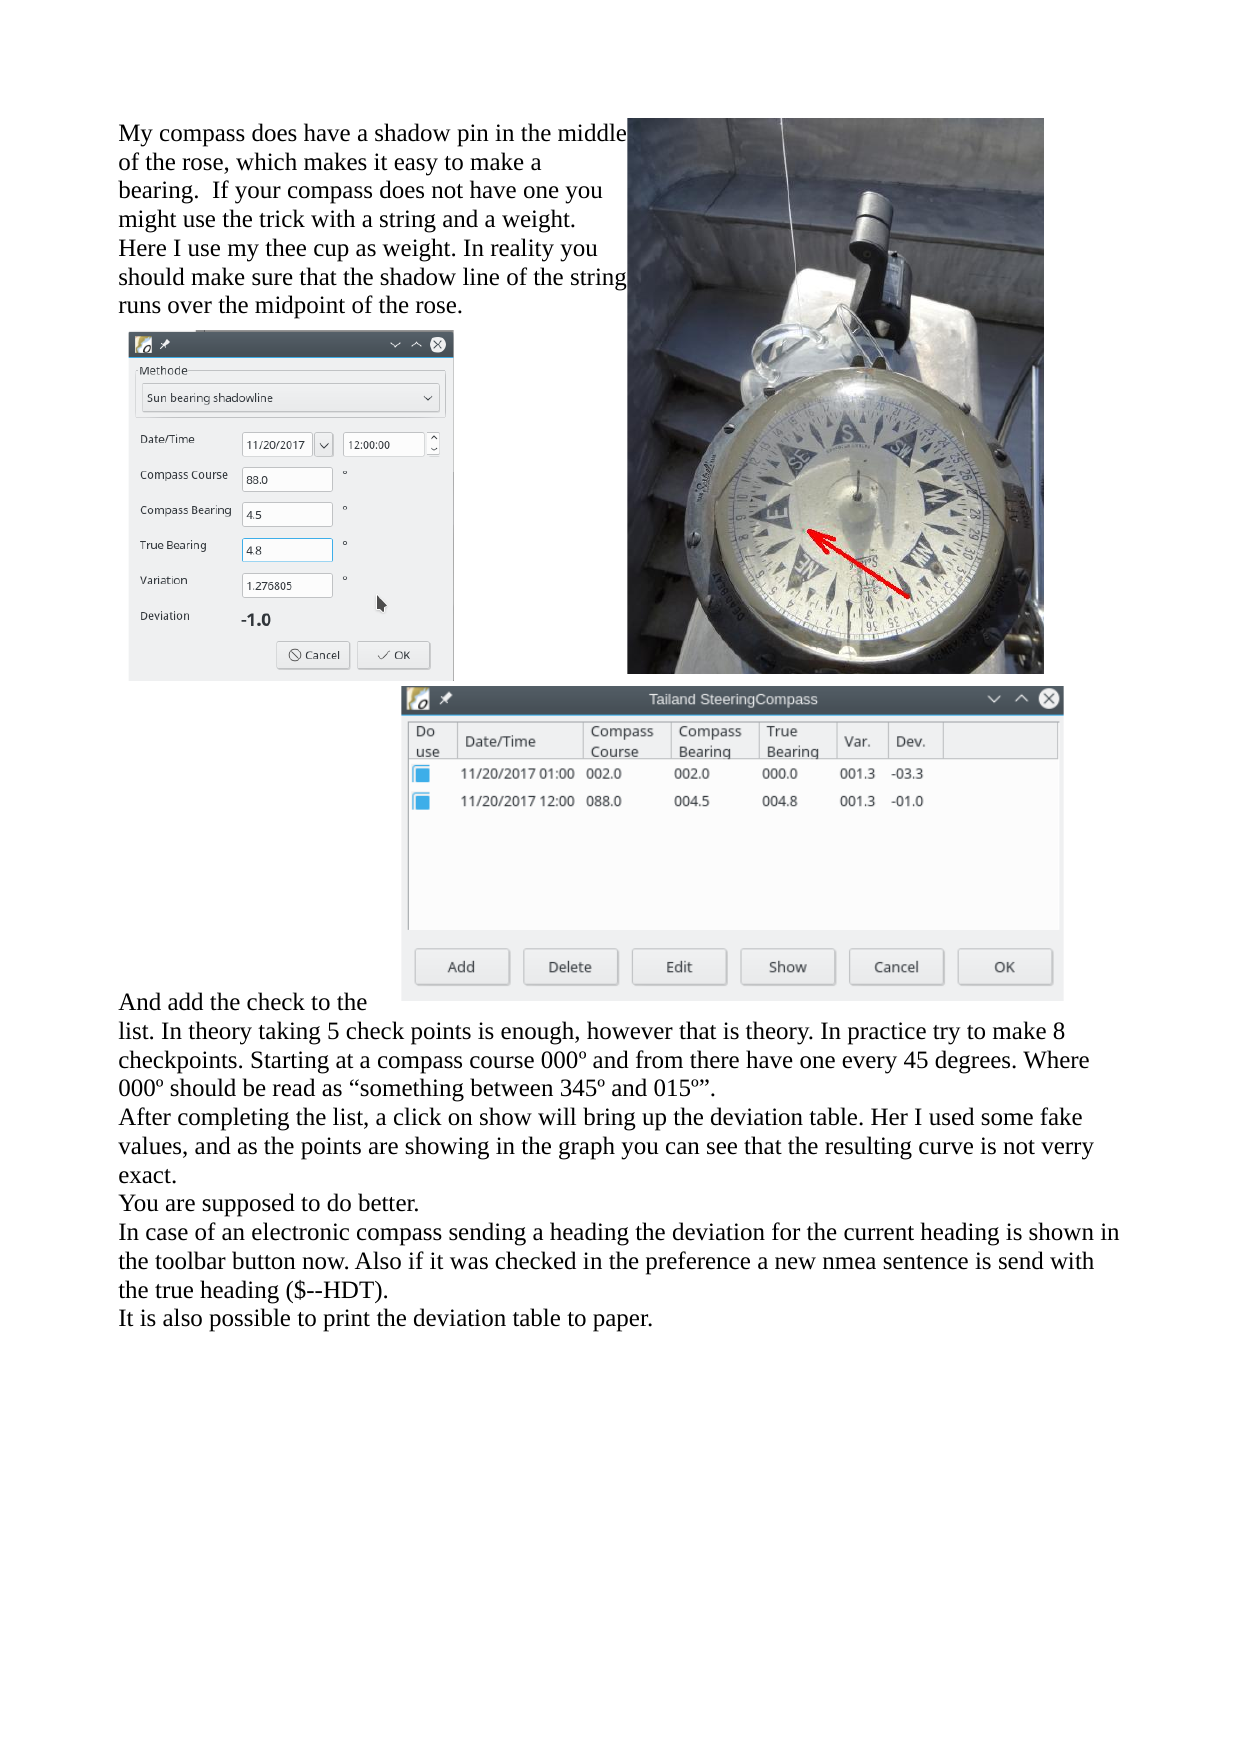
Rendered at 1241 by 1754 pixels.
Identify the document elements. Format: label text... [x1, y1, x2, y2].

text In case of an electronic compass sending a heading the deviation for the current heading is shown in the toolbar button now. Also if it was checked in the preference a new nmea sentence is send with the true heading ($--HDT). [118, 1217, 1122, 1303]
picture [128, 330, 454, 681]
text After completing the list, a click on show will bring up the deviation table. Her I used some fake values, and as the points are showing in the graph you can see that the resulting curve is not verry exact. You are supposed to do better. [118, 1102, 1122, 1217]
picture [627, 118, 1044, 674]
text And add the check to the list. In theory taking 5 check points is enough, however that is theory. In practice try to make 8 checkpoints. Starting at a compass course 000º and from there have one every 45 degrees. Where 000º should be read as “something between 345º and 015º”. [118, 664, 1122, 1102]
picture [401, 686, 1064, 1001]
text It is also possible to print the deviation table to paper. [118, 1303, 1122, 1332]
text [1044, 118, 1122, 319]
text My compass does have a shadow pin in the middle of the rose, which makes it easy to make a bearing. If your compass does not have one you might use the trick with a string and a weight. Here I use my thee cup as weight. In reality you should make sure that the shadow line of the string runs over the midpoint of the rose. [118, 118, 627, 319]
